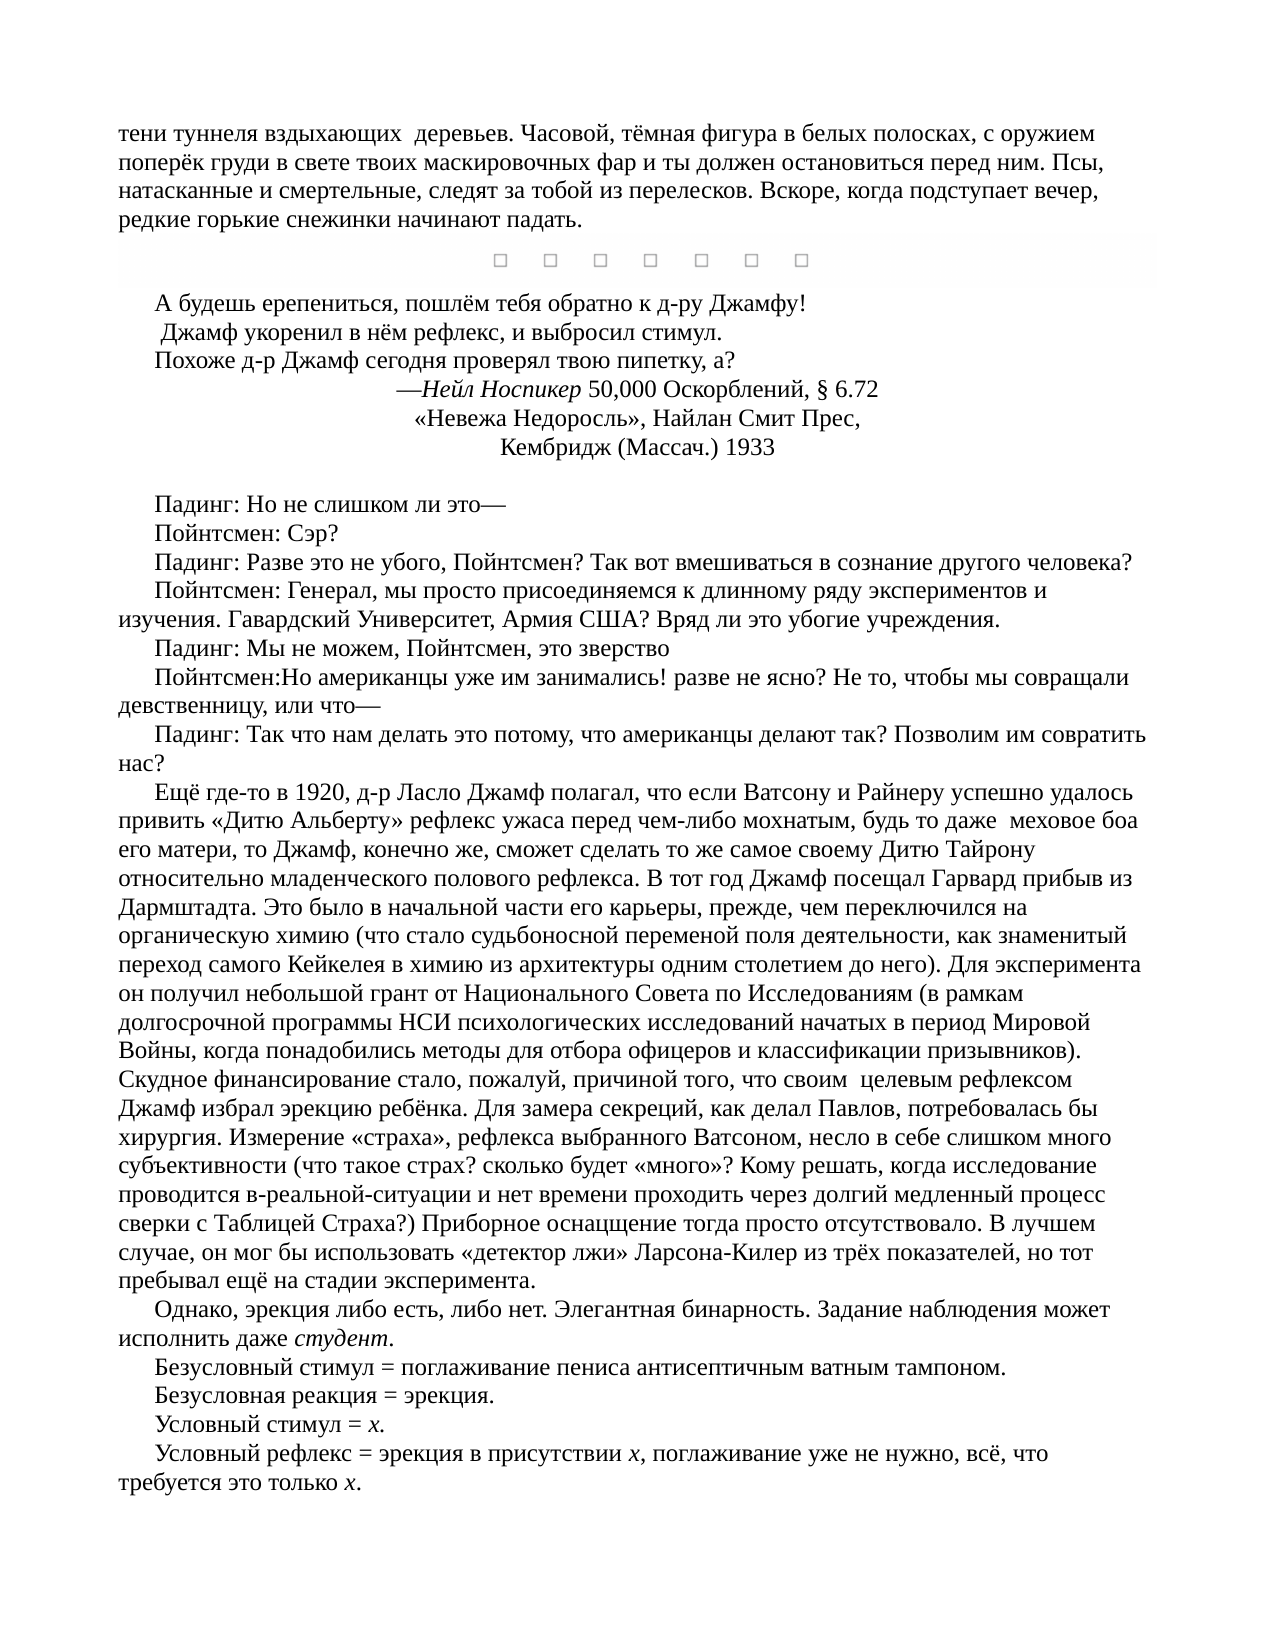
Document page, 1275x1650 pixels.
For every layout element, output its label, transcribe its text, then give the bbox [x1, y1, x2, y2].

text Джамф укоренил в нём рефлекс, и выбросил стимул. [118, 317, 1157, 346]
text Падинг: Но не слишком ли это— [118, 489, 1157, 518]
text Ещё где-то в 1920, д-р Ласло Джамф полагал, что если Ватсону и Райнеру успешно удалось привить «Дитю Альберту» рефлекс ужаса перед чем-либо мохнатым, будь то даже меховое боа его матери, то Джамф, конечно же, сможет сделать то же самое своему Дитю Тайрону относительно младенческого полового рефлекса. В тот год Джамф посещал Гарвард прибыв из Дармштадта. Это было в начальной части его карьеры, прежде, чем переключился на органическую химию (что стало судьбоносной переменой поля деятельности, как знаменитый переход самого Кейкелея в химию из архитектуры одним столетием до него). Для эксперимента он получил небольшой грант от Национального Совета по Исследованиям (в рамкам долгосрочной программы НСИ психологических исследований начатых в период Мировой Войны, когда понадобились методы для отбора офицеров и классификации призывников). Скудное финансирование стало, пожалуй, причиной того, что своим целевым рефлексом Джамф избрал эрекцию ребёнка. Для замера секреций, как делал Павлов, потребовалась бы хирургия. Измерение «страха», рефлекса выбранного Ватсоном, несло в себе слишком много субъективности (что такое страх? сколько будет «много»? Кому решать, когда исследование проводится в-реальной-ситуации и нет времени проходить через долгий медленный процесс сверки с Таблицей Страха?) Приборное оснацщение тогда просто отсутствовало. В лучшем случае, он мог бы использовать «детектор лжи» Ларсона-Килер из трёх показателей, но тот пребывал ещё на стадии эксперимента. [118, 777, 1157, 1294]
text А будешь ерепениться, пошлём тебя обратно к д-ру Джамфу! [118, 288, 1157, 317]
text Падинг: Так что нам делать это потому, что американцы делают так? Позволим им совратить нас? [118, 719, 1157, 777]
text Падинг: Разве это не убого, Пойнтсмен? Так вот вмешиваться в сознание другого человека? [118, 547, 1157, 576]
text Безусловная реакция = эрекция. [118, 1381, 1157, 1409]
text Однако, эрекция либо есть, либо нет. Элегантная бинарность. Задание наблюдения может исполнить даже студент. [118, 1294, 1157, 1352]
text Безусловный стимул = поглаживание пениса антисептичным ватным тампоном. [118, 1352, 1157, 1381]
text —Нейл Носпикер 50,000 Оскорблений, § 6.72 [118, 374, 1157, 403]
text «Невежа Недоросль», Найлан Смит Прес, [118, 403, 1157, 432]
text Условный рефлекс = эрекция в присутствии х, поглаживание уже не нужно, всё, что требуется это только х. [118, 1438, 1157, 1496]
text тени туннеля вздыхающих деревьев. Часовой, тёмная фигура в белых полосках, с оружием поперёк груди в свете твоих маскировочных фар и ты должен остановиться перед ним. Псы, натасканные и смертельные, следят за тобой из перелесков. Вскоре, когда подступает вечер, редкие горькие снежинки начинают падать. [118, 118, 1157, 233]
text Похоже д-р Джамф сегодня проверял твою пипетку, а? [118, 346, 1157, 374]
text Пойнтсмен: Генерал, мы просто присоединяемся к длинному ряду экспериментов и изучения. Гавардский Университет, Армия США? Вряд ли это убогие учреждения. [118, 576, 1157, 633]
text Падинг: Мы не можем, Пойнтсмен, это зверство [118, 633, 1157, 662]
picture [118, 233, 1157, 288]
text Пойнтсмен:Но американцы уже им занимались! разве не ясно? Не то, чтобы мы совращали девственницу, или что— [118, 662, 1157, 719]
text Кембридж (Массач.) 1933 [118, 432, 1157, 461]
text Пойнтсмен: Сэр? [118, 518, 1157, 547]
text Условный стимул = х. [118, 1409, 1157, 1438]
